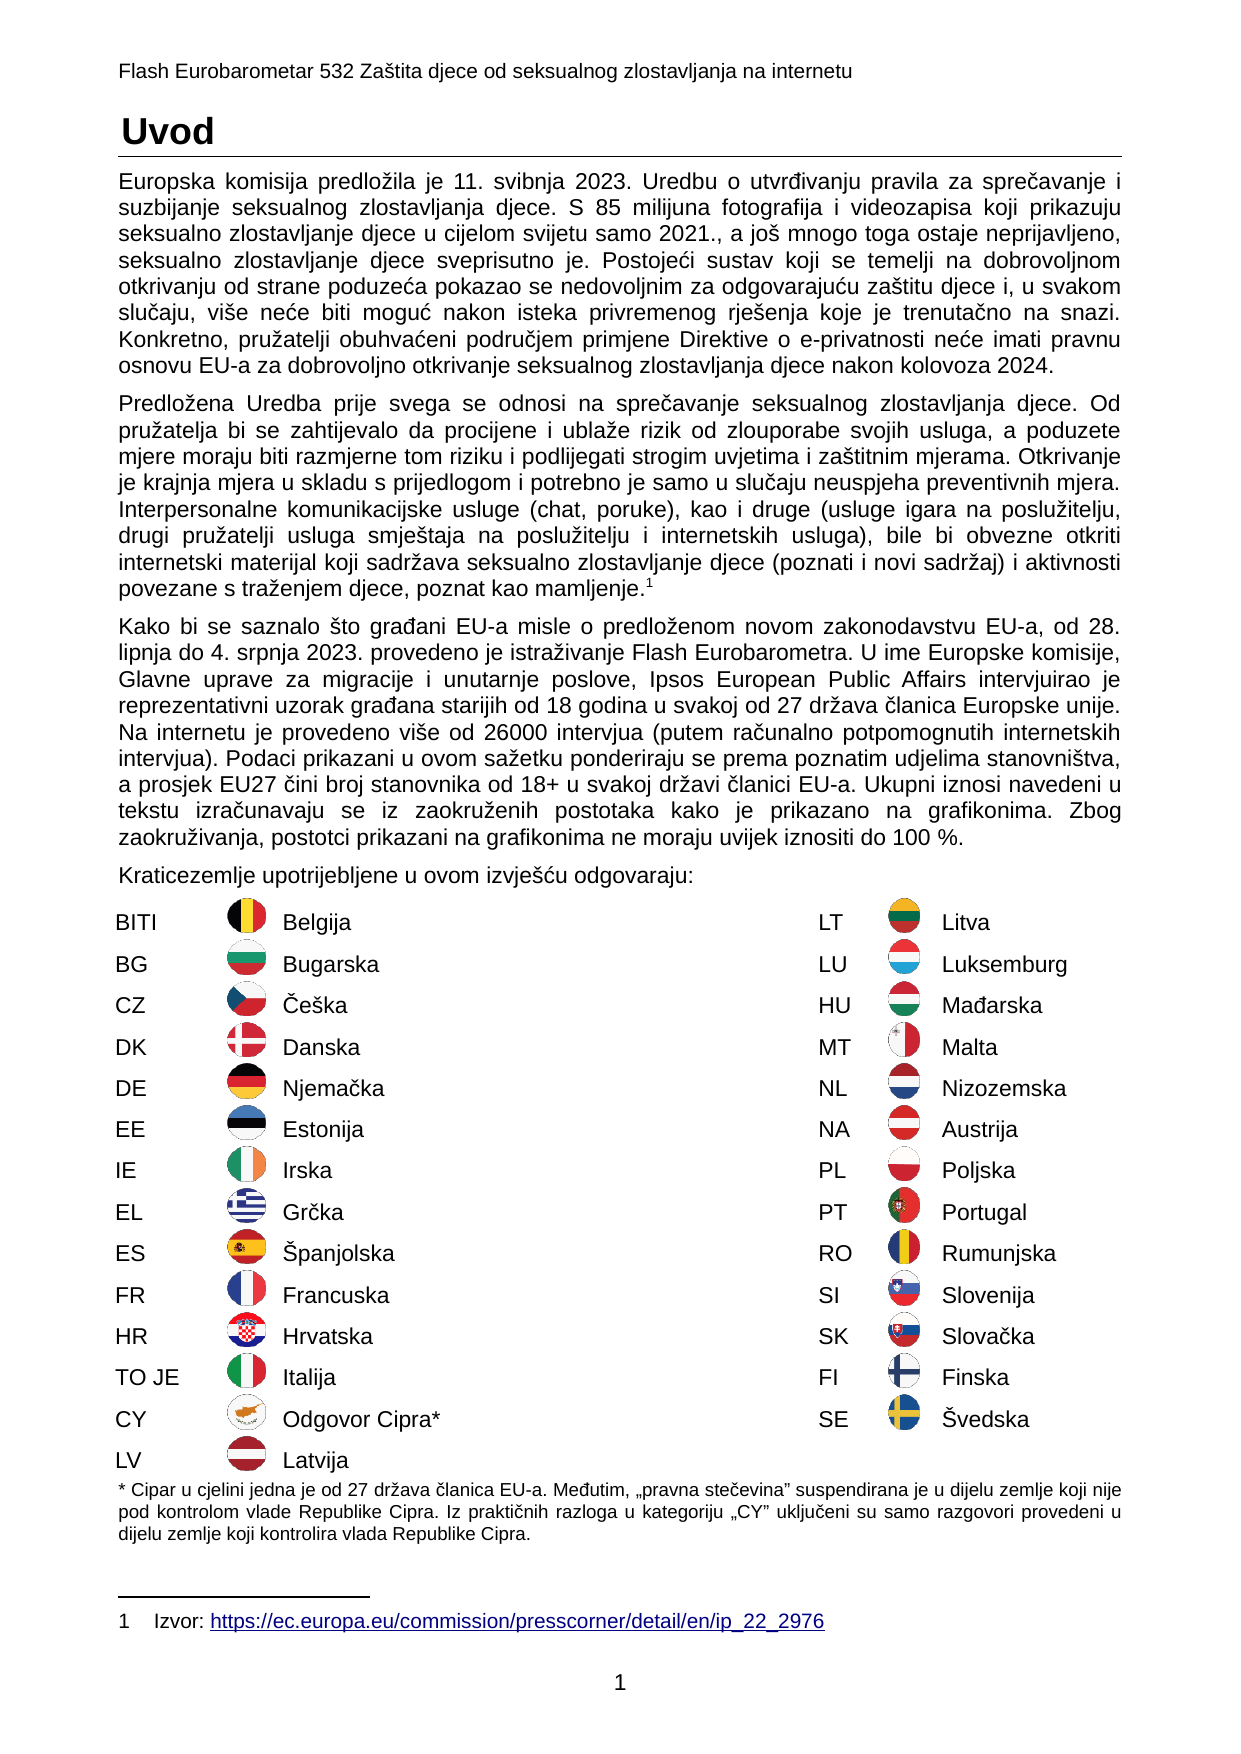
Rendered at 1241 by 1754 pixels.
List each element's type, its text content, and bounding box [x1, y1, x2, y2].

table_cell HU [815, 977, 874, 1018]
picture [888, 1187, 920, 1223]
table_header [874, 894, 938, 936]
table_cell Latvija [279, 1432, 590, 1473]
table_header [590, 894, 815, 936]
table_cell [590, 1225, 815, 1267]
table_cell [223, 1432, 279, 1473]
table_cell [590, 1391, 815, 1432]
table_cell [223, 936, 279, 977]
table_cell Njemačka [279, 1060, 590, 1101]
table_cell [874, 977, 938, 1018]
table_cell [874, 1225, 938, 1267]
table_cell Poljska [939, 1143, 1117, 1184]
table_cell Portugal [939, 1184, 1117, 1225]
picture [227, 1270, 266, 1306]
table_cell [590, 1101, 815, 1142]
table_header Litva [939, 894, 1117, 936]
picture [227, 1353, 266, 1388]
table_header Belgija [279, 894, 590, 936]
table_cell [590, 1143, 815, 1184]
table_cell [590, 1308, 815, 1349]
text Izvor: https://ec.europa.eu/commission/presscorner/detail/en/ip_22_2976 [118, 1609, 1122, 1633]
text Europska komisija predložila je 11. svibnja 2023. Uredbu o utvrđivanju pravila za sprečavanje i suzbijanje seksualnog zlostavljanja djece. S 85 milijuna fotografija i videozapisa koji prikazuju seksualno zlostavljanje djece u cijelom svijetu samo 2021., a još mnogo toga ostaje neprijavljeno, seksualno zlostavljanje djece sveprisutno je. Postojeći sustav koji se temelji na dobrovoljnom otkrivanju od strane poduzeća pokazao se nedovoljnim za odgovarajuću zaštitu djece i, u svakom slučaju, više neće biti moguć nakon isteka privremenog rješenja koje je trenutačno na snazi. Konkretno, pružatelji obuhvaćeni područjem primjene Direktive o e-privatnosti neće imati pravnu osnovu EU-a za dobrovoljno otkrivanje seksualnog zlostavljanja djece nakon kolovoza 2024. [118, 168, 1122, 378]
subtitle Uvod [118, 107, 1122, 156]
table_cell [874, 1184, 938, 1225]
picture [227, 1146, 266, 1182]
picture [888, 1146, 920, 1181]
table_cell Estonija [279, 1101, 590, 1142]
table_cell PL [815, 1143, 874, 1184]
picture [888, 1022, 920, 1057]
table_cell [815, 1432, 874, 1473]
table_header LT [815, 894, 874, 936]
table_cell DE [112, 1060, 223, 1101]
table_cell [874, 1143, 938, 1184]
table_cell [590, 1060, 815, 1101]
table_header BITI [112, 894, 223, 936]
table_cell Slovenija [939, 1267, 1117, 1308]
picture [227, 1188, 266, 1223]
table_cell Mađarska [939, 977, 1117, 1018]
table_cell Švedska [939, 1391, 1117, 1432]
table_header [223, 894, 279, 936]
table_cell Italija [279, 1349, 590, 1391]
picture [227, 898, 266, 933]
table_cell SK [815, 1308, 874, 1349]
table_cell [223, 1391, 279, 1432]
picture [888, 1270, 920, 1306]
table_cell FR [112, 1267, 223, 1308]
table_cell [874, 1308, 938, 1349]
table_cell NA [815, 1101, 874, 1142]
table_cell Francuska [279, 1267, 590, 1308]
table_cell CZ [112, 977, 223, 1018]
table_cell [874, 1019, 938, 1060]
picture [227, 1229, 266, 1264]
table_cell Finska [939, 1349, 1117, 1391]
picture [888, 939, 920, 974]
table_cell [874, 1349, 938, 1391]
picture [227, 981, 266, 1016]
table_cell Malta [939, 1019, 1117, 1060]
table_cell [223, 1184, 279, 1225]
picture [227, 1436, 266, 1471]
picture [227, 1063, 266, 1099]
table_cell [223, 1349, 279, 1391]
table_cell RO [815, 1225, 874, 1267]
table_cell [223, 1101, 279, 1142]
picture [888, 1394, 920, 1430]
table_cell [590, 1019, 815, 1060]
table_cell [223, 1308, 279, 1349]
picture [888, 1229, 920, 1264]
table_cell BG [112, 936, 223, 977]
table_cell Češka [279, 977, 590, 1018]
table_cell PT [815, 1184, 874, 1225]
table_cell FI [815, 1349, 874, 1391]
table_cell [874, 1391, 938, 1432]
table_cell NL [815, 1060, 874, 1101]
picture [888, 1105, 920, 1140]
table_cell [590, 936, 815, 977]
table_cell SE [815, 1391, 874, 1432]
table_cell Slovačka [939, 1308, 1117, 1349]
table_cell [590, 1184, 815, 1225]
table_cell EE [112, 1101, 223, 1142]
table_cell Španjolska [279, 1225, 590, 1267]
table_cell IE [112, 1143, 223, 1184]
table_cell [939, 1432, 1117, 1473]
picture [888, 898, 920, 933]
table_cell ES [112, 1225, 223, 1267]
table_cell [223, 1225, 279, 1267]
picture [227, 1105, 266, 1140]
picture [888, 1063, 920, 1099]
table_cell CY [112, 1391, 223, 1432]
table_cell [590, 1267, 815, 1308]
picture [227, 1022, 266, 1057]
text Predložena Uredba prije svega se odnosi na sprečavanje seksualnog zlostavljanja djece. Od pružatelja bi se zahtijevalo da procijene i ublaže rizik od zlouporabe svojih usluga, a poduzete mjere moraju biti razmjerne tom riziku i podlijegati strogim uvjetima i zaštitnim mjerama. Otkrivanje je krajnja mjera u skladu s prijedlogom i potrebno je samo u slučaju neuspjeha preventivnih mjera. Interpersonalne komunikacijske usluge (chat, poruke), kao i druge (usluge igara na poslužitelju, drugi pružatelji usluga smještaja na poslužitelju i internetskih usluga), bile bi obvezne otkriti internetski materijal koji sadržava seksualno zlostavljanje djece (poznati i novi sadržaj) i aktivnosti povezane s traženjem djece, poznat kao mamljenje. [118, 390, 1122, 601]
table_cell Odgovor Cipra* [279, 1391, 590, 1432]
table_cell Irska [279, 1143, 590, 1184]
table_cell [223, 1060, 279, 1101]
table_cell MT [815, 1019, 874, 1060]
table_cell [223, 1267, 279, 1308]
table_cell EL [112, 1184, 223, 1225]
picture [227, 939, 266, 975]
table_cell Hrvatska [279, 1308, 590, 1349]
table_cell Nizozemska [939, 1060, 1117, 1101]
table_cell Bugarska [279, 936, 590, 977]
picture [888, 981, 920, 1016]
table_cell TO JE [112, 1349, 223, 1391]
table_cell [874, 1267, 938, 1308]
table_cell Rumunjska [939, 1225, 1117, 1267]
table_cell [223, 1143, 279, 1184]
table_cell Grčka [279, 1184, 590, 1225]
picture [888, 1353, 920, 1388]
table_cell Luksemburg [939, 936, 1117, 977]
table_cell [874, 1060, 938, 1101]
table_cell [874, 936, 938, 977]
table_cell HR [112, 1308, 223, 1349]
picture [227, 1394, 266, 1430]
table_cell DK [112, 1019, 223, 1060]
table_cell [874, 1432, 938, 1473]
table_cell [590, 1432, 815, 1473]
table_cell [223, 1019, 279, 1060]
table_cell Austrija [939, 1101, 1117, 1142]
table_cell [590, 1349, 815, 1391]
table_cell [874, 1101, 938, 1142]
table_cell LU [815, 936, 874, 977]
text * Cipar u cjelini jedna je od 27 država članica EU-a. Međutim, „pravna stečevina” suspendirana je u dijelu zemlje koji nije pod kontrolom vlade Republike Cipra. Iz praktičnih razloga u kategoriju „CY” uključeni su samo razgovori provedeni u dijelu zemlje koji kontrolira vlada Republike Cipra. [118, 1479, 1122, 1544]
text Kako bi se saznalo što građani EU-a misle o predloženom novom zakonodavstvu EU-a, od 28. lipnja do 4. srpnja 2023. provedeno je istraživanje Flash Eurobarometra. U ime Europske komisije, Glavne uprave za migracije i unutarnje poslove, Ipsos European Public Affairs intervjuirao je reprezentativni uzorak građana starijih od 18 godina u svakoj od 27 država članica Europske unije. Na internetu je provedeno više od 26000 intervjua (putem računalno potpomognutih internetskih intervjua). Podaci prikazani u ovom sažetku ponderiraju se prema poznatim udjelima stanovništva, a prosjek EU27 čini broj stanovnika od 18+ u svakoj državi članici EU-a. Ukupni iznosi navedeni u tekstu izračunavaju se iz zaokruženih postotaka kako je prikazano na grafikonima. Zbog zaokruživanja, postotci prikazani na grafikonima ne moraju uvijek iznositi do 100 %. [118, 613, 1122, 850]
table_cell [590, 977, 815, 1018]
picture [888, 1312, 920, 1347]
table_cell SI [815, 1267, 874, 1308]
table_cell Danska [279, 1019, 590, 1060]
table_cell [223, 977, 279, 1018]
text Kraticezemlje upotrijebljene u ovom izvješću odgovaraju: [118, 862, 1122, 888]
table_cell LV [112, 1432, 223, 1473]
picture [227, 1312, 266, 1347]
